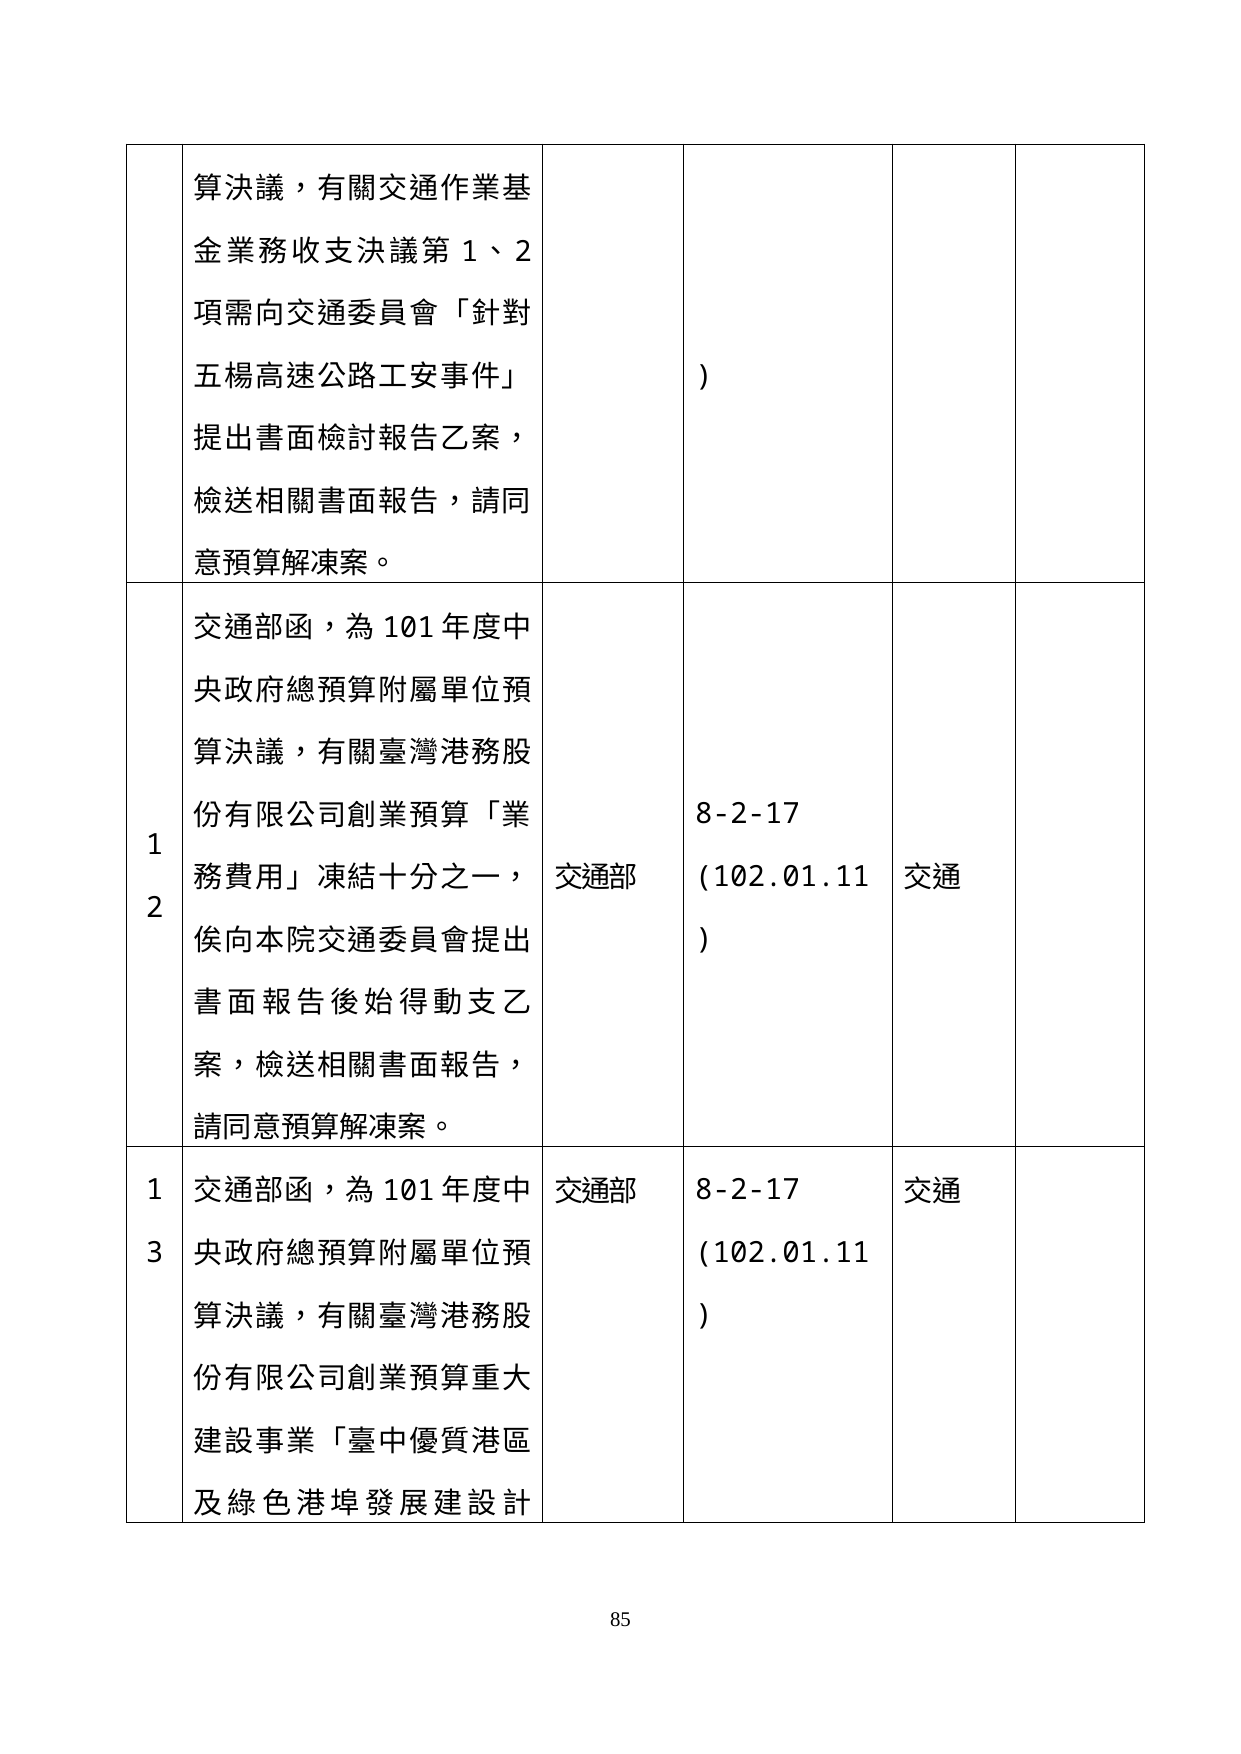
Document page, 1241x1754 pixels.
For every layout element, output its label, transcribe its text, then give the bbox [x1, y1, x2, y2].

table_cell 交通 [893, 583, 1015, 1146]
table_cell ) [684, 145, 892, 582]
table_cell 交通 [893, 1147, 1015, 1522]
table_cell 13 [127, 1147, 182, 1522]
table_cell 交通部函，為101年度中央政府總預算附屬單位預算決議，有關臺灣港務股份有限公司創業預算「業務費用」凍結十分之一，俟向本院交通委員會提出書面報告後始得動支乙案，檢送相關書面報告，請同意預算解凍案。 [183, 583, 542, 1146]
table_cell 交通部函，為101年度中央政府總預算附屬單位預算決議，有關臺灣港務股份有限公司創業預算重大建設事業「臺中優質港區及綠色港埠發展建設計 [183, 1147, 542, 1522]
table_cell 交通部 [543, 1147, 683, 1522]
table_cell [543, 145, 683, 582]
table_cell [1016, 1147, 1144, 1522]
table_cell [1016, 145, 1144, 582]
table_cell 8-2-17 (102.01.11) [684, 1147, 892, 1522]
table_cell 8-2-17 (102.01.11) [684, 583, 892, 1146]
table_cell 12 [127, 583, 182, 1146]
table_cell 算決議，有關交通作業基金業務收支決議第1、2項需向交通委員會「針對五楊高速公路工安事件」提出書面檢討報告乙案，檢送相關書面報告，請同意預算解凍案。 [183, 145, 542, 582]
table_cell 交通部 [543, 583, 683, 1146]
table_cell [893, 145, 1015, 582]
table_cell [1016, 583, 1144, 1146]
table_cell [127, 145, 182, 582]
